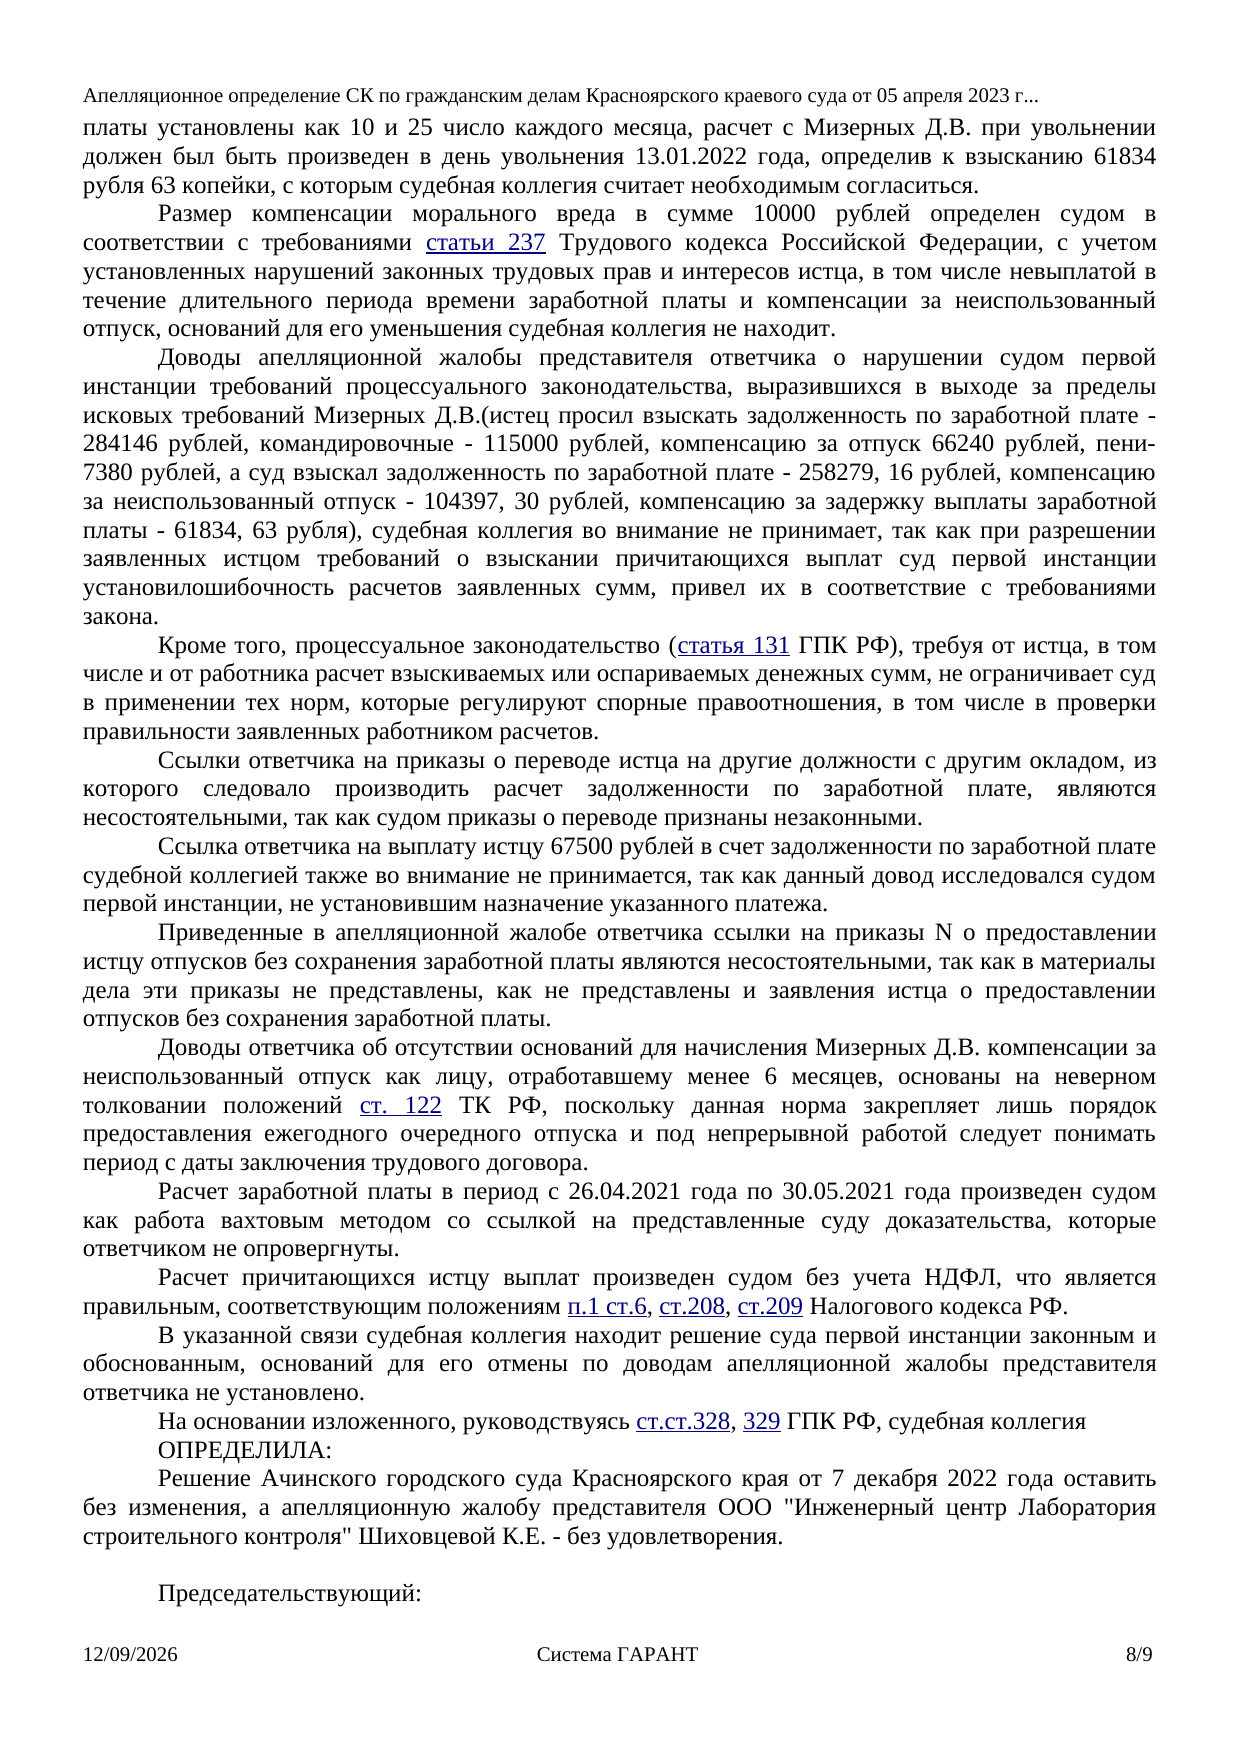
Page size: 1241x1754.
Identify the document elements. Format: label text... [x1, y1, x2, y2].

text Приведенные в апелляционной жалобе ответчика ссылки на приказы N о предоставлении истцу отпусков без сохранения заработной платы являются несостоятельными, так как в материалы дела эти приказы не представлены, как не представлены и заявления истца о предоставлении отпусков без сохранения заработной платы. [83, 917, 1157, 1032]
text Кроме того, процессуальное законодательство (статья 131 ГПК РФ), требуя от истца, в том числе и от работника расчет взыскиваемых или оспариваемых денежных сумм, не ограничивает суд в применении тех норм, которые регулируют спорные правоотношения, в том числе в проверки правильности заявленных работником расчетов. [83, 630, 1157, 745]
text Доводы апелляционной жалобы представителя ответчика о нарушении судом первой инстанции требований процессуального законодательства, выразившихся в выходе за пределы исковых требований Мизерных Д.В.(истец просил взыскать задолженность по заработной плате - 284146 рублей, командировочные - 115000 рублей, компенсацию за отпуск 66240 рублей, пени- 7380 рублей, а суд взыскал задолженность по заработной плате - 258279, 16 рублей, компенсацию за неиспользованный отпуск - 104397, 30 рублей, компенсацию за задержку выплаты заработной платы - 61834, 63 рубля), судебная коллегия во внимание не принимает, так как при разрешении заявленных истцом требований о взыскании причитающихся выплат суд первой инстанции установилошибочность расчетов заявленных сумм, привел их в соответствие с требованиями закона. [83, 342, 1157, 630]
text Председательствующий: [83, 1578, 1157, 1607]
text На основании изложенного, руководствуясь ст.ст.328, 329 ГПК РФ, судебная коллегия [83, 1406, 1157, 1435]
text ОПРЕДЕЛИЛА: [83, 1435, 1157, 1463]
text Расчет причитающихся истцу выплат произведен судом без учета НДФЛ, что является правильным, соответствующим положениям п.1 ст.6, ст.208, ст.209 Налогового кодекса РФ. [83, 1262, 1157, 1320]
text В указанной связи судебная коллегия находит решение суда первой инстанции законным и обоснованным, оснований для его отмены по доводам апелляционной жалобы представителя ответчика не установлено. [83, 1320, 1157, 1406]
text Ссылка ответчика на выплату истцу 67500 рублей в счет задолженности по заработной плате судебной коллегией также во внимание не принимается, так как данный довод исследовался судом первой инстанции, не установившим назначение указанного платежа. [83, 831, 1157, 917]
text Ссылки ответчика на приказы о переводе истца на другие должности с другим окладом, из которого следовало производить расчет задолженности по заработной плате, являются несостоятельными, так как судом приказы о переводе признаны незаконными. [83, 745, 1157, 831]
text платы установлены как 10 и 25 число каждого месяца, расчет с Мизерных Д.В. при увольнении должен был быть произведен в день увольнения 13.01.2022 года, определив к взысканию 61834 рубля 63 копейки, с которым судебная коллегия считает необходимым согласиться. [83, 112, 1157, 198]
text Размер компенсации морального вреда в сумме 10000 рублей определен судом в соответствии с требованиями статьи 237 Трудового кодекса Российской Федерации, с учетом установленных нарушений законных трудовых прав и интересов истца, в том числе невыплатой в течение длительного периода времени заработной платы и компенсации за неиспользованный отпуск, оснований для его уменьшения судебная коллегия не находит. [83, 198, 1157, 342]
text Доводы ответчика об отсутствии оснований для начисления Мизерных Д.В. компенсации за неиспользованный отпуск как лицу, отработавшему менее 6 месяцев, основаны на неверном толковании положений ст. 122 ТК РФ, поскольку данная норма закрепляет лишь порядок предоставления ежегодного очередного отпуска и под непрерывной работой следует понимать период с даты заключения трудового договора. [83, 1032, 1157, 1176]
text Расчет заработной платы в период с 26.04.2021 года по 30.05.2021 года произведен судом как работа вахтовым методом со ссылкой на представленные суду доказательства, которые ответчиком не опровергнуты. [83, 1176, 1157, 1262]
text Решение Ачинского городского суда Красноярского края от 7 декабря 2022 года оставить без изменения, а апелляционную жалобу представителя ООО "Инженерный центр Лаборатория строительного контроля" Шиховцевой К.Е. - без удовлетворения. [83, 1463, 1157, 1550]
